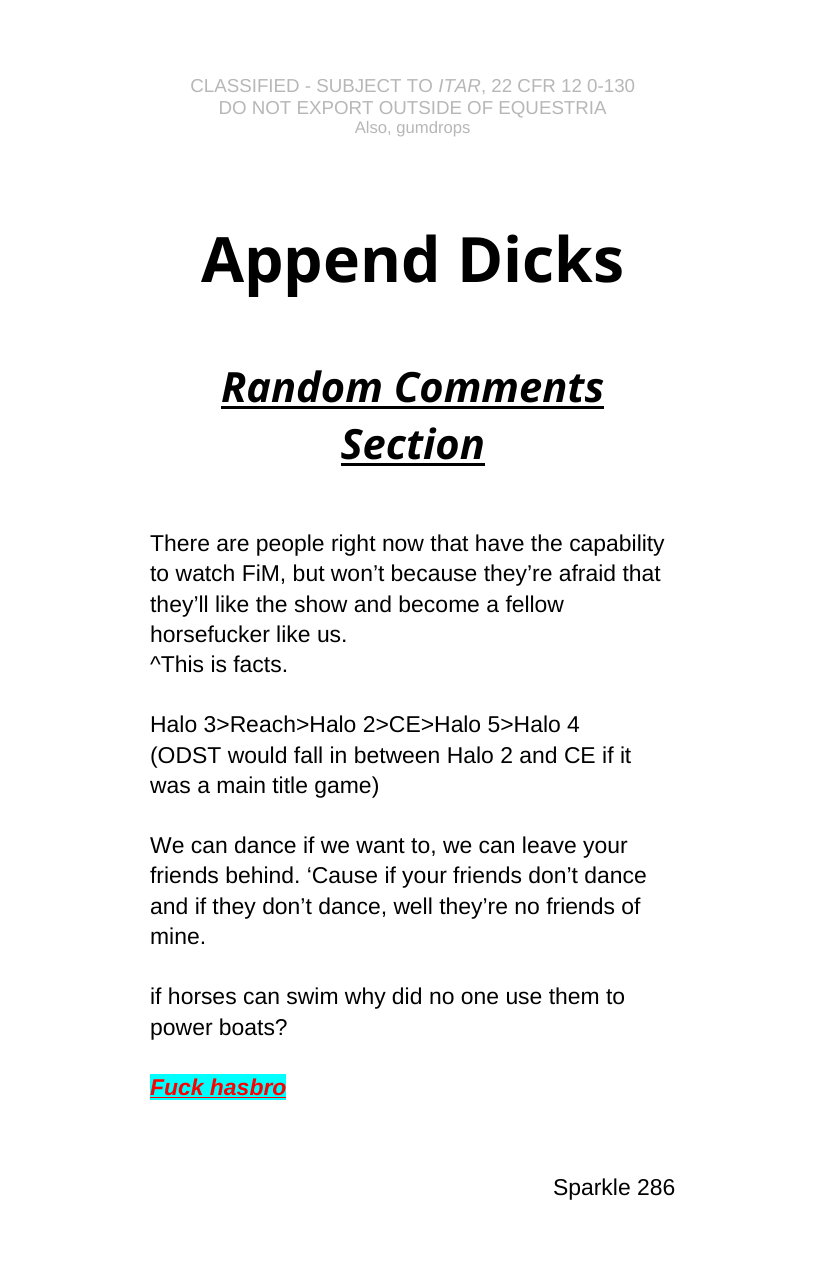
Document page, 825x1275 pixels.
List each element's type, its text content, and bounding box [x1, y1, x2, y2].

title Random Comments Section [150, 358, 675, 471]
text There are people right now that have the capability to watch FiM, but won’t because they’re afraid that they’ll like the show and become a fellow horsefucker like us. [150, 530, 675, 647]
text (ODST would fall in between Halo 2 and CE if it was a main title game) [150, 742, 675, 798]
text We can dance if we want to, we can leave your friends behind. ‘Cause if your friends don’t dance and if they don’t dance, well they’re no friends of mine. [150, 832, 675, 949]
title Append Dicks [150, 216, 675, 301]
text Halo 3>Reach>Halo 2>CE>Halo 5>Halo 4 [150, 711, 675, 738]
text ^This is facts. [150, 651, 675, 677]
text if horses can swim why did no one use them to power boats? [150, 983, 675, 1040]
text Fuck hasbro [150, 1074, 675, 1100]
